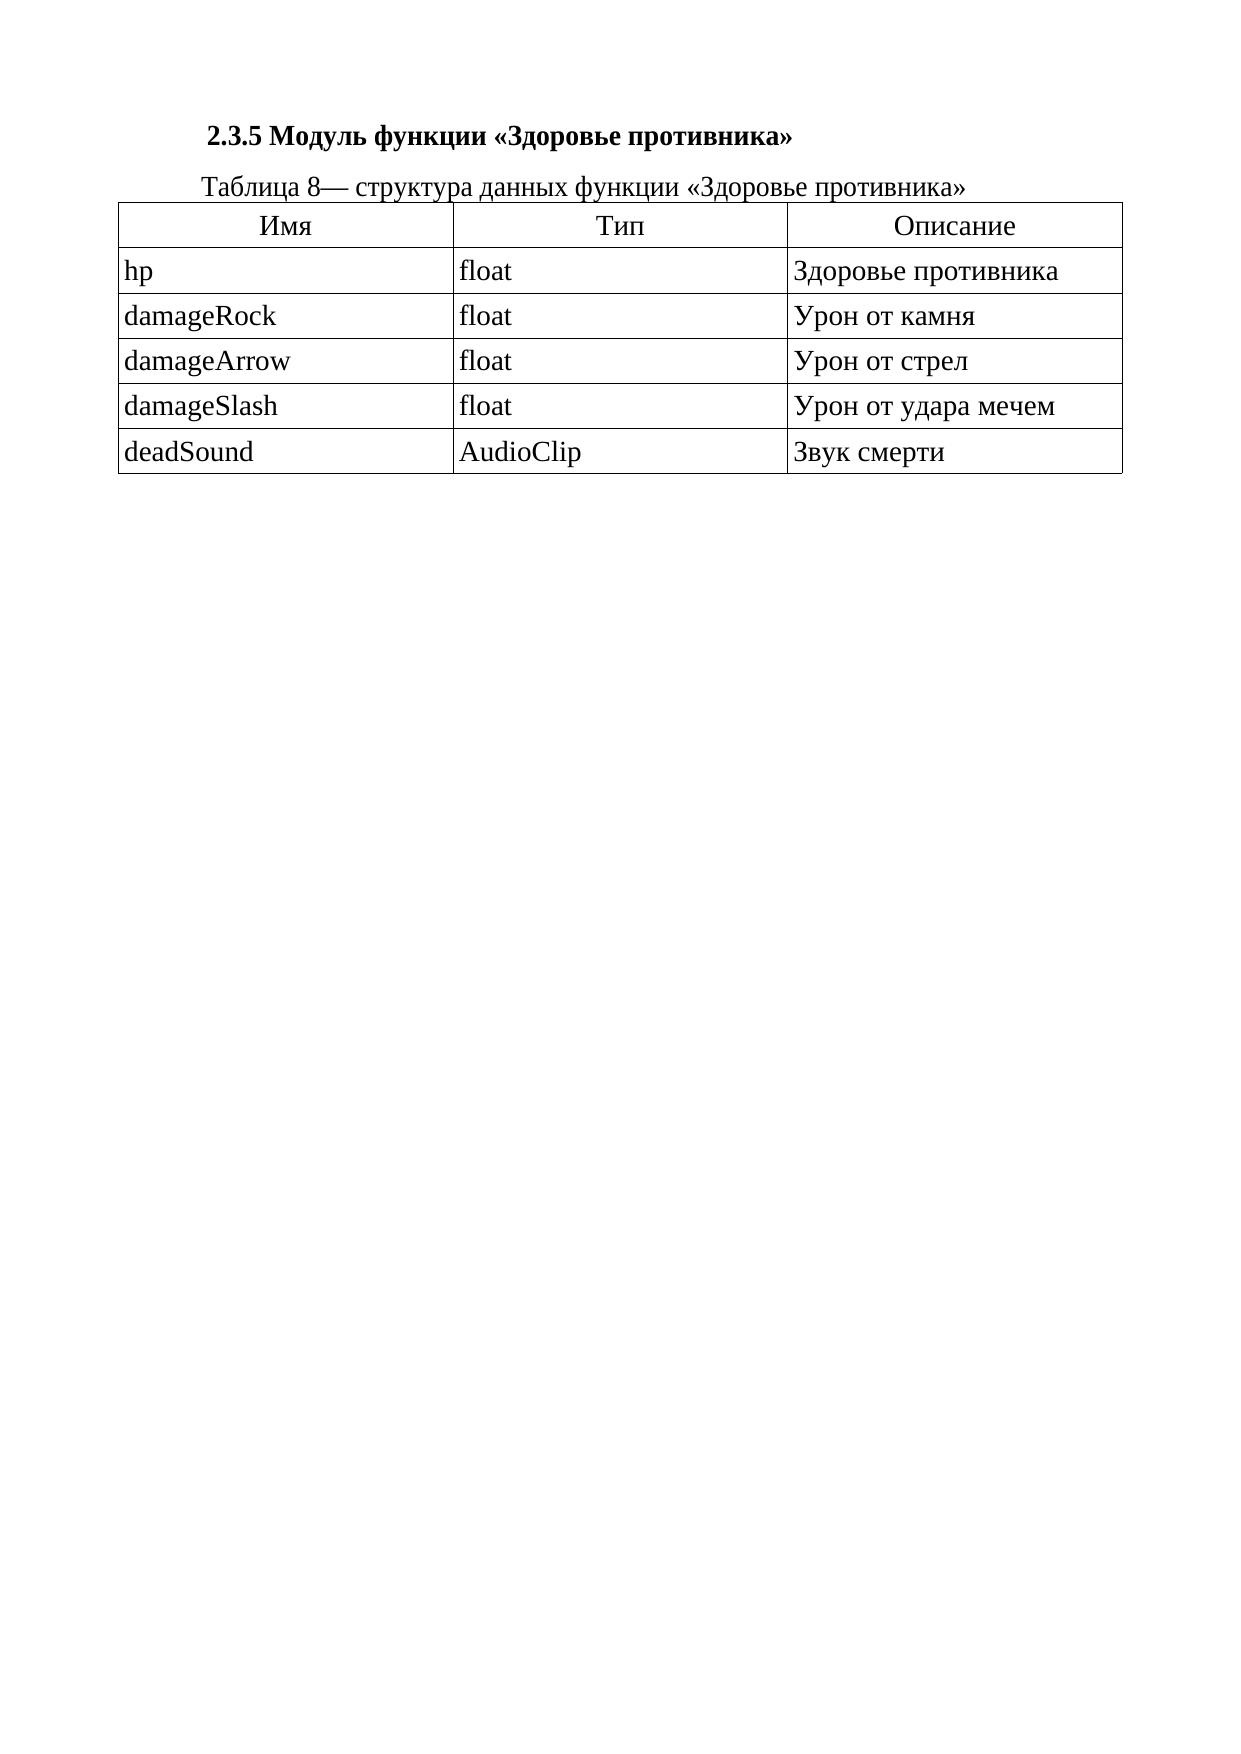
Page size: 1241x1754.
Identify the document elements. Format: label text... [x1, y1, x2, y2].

subtitle Таблица 8— структура данных функции «Здоровье противника» [118, 169, 1122, 202]
table_cell hp [119, 248, 453, 293]
subtitle 2.3.5 Модуль функции «Здоровье противника» [118, 118, 1122, 152]
table_cell deadSound [119, 429, 453, 473]
table_cell Урон от удара мечем [788, 384, 1122, 428]
table_cell float [454, 384, 787, 428]
table_cell float [454, 248, 787, 293]
table_cell damageRock [119, 294, 453, 338]
table_header Имя [119, 203, 453, 247]
table_cell AudioClip [454, 429, 787, 473]
table_cell float [454, 294, 787, 338]
table_cell Урон от камня [788, 294, 1122, 338]
table_cell Здоровье противника [788, 248, 1122, 293]
table_header Описание [788, 203, 1122, 247]
table_cell damageSlash [119, 384, 453, 428]
table_cell float [454, 339, 787, 383]
table_cell damageArrow [119, 339, 453, 383]
table_cell Звук смерти [788, 429, 1122, 473]
table_cell Урон от стрел [788, 339, 1122, 383]
table_header Тип [454, 203, 787, 247]
